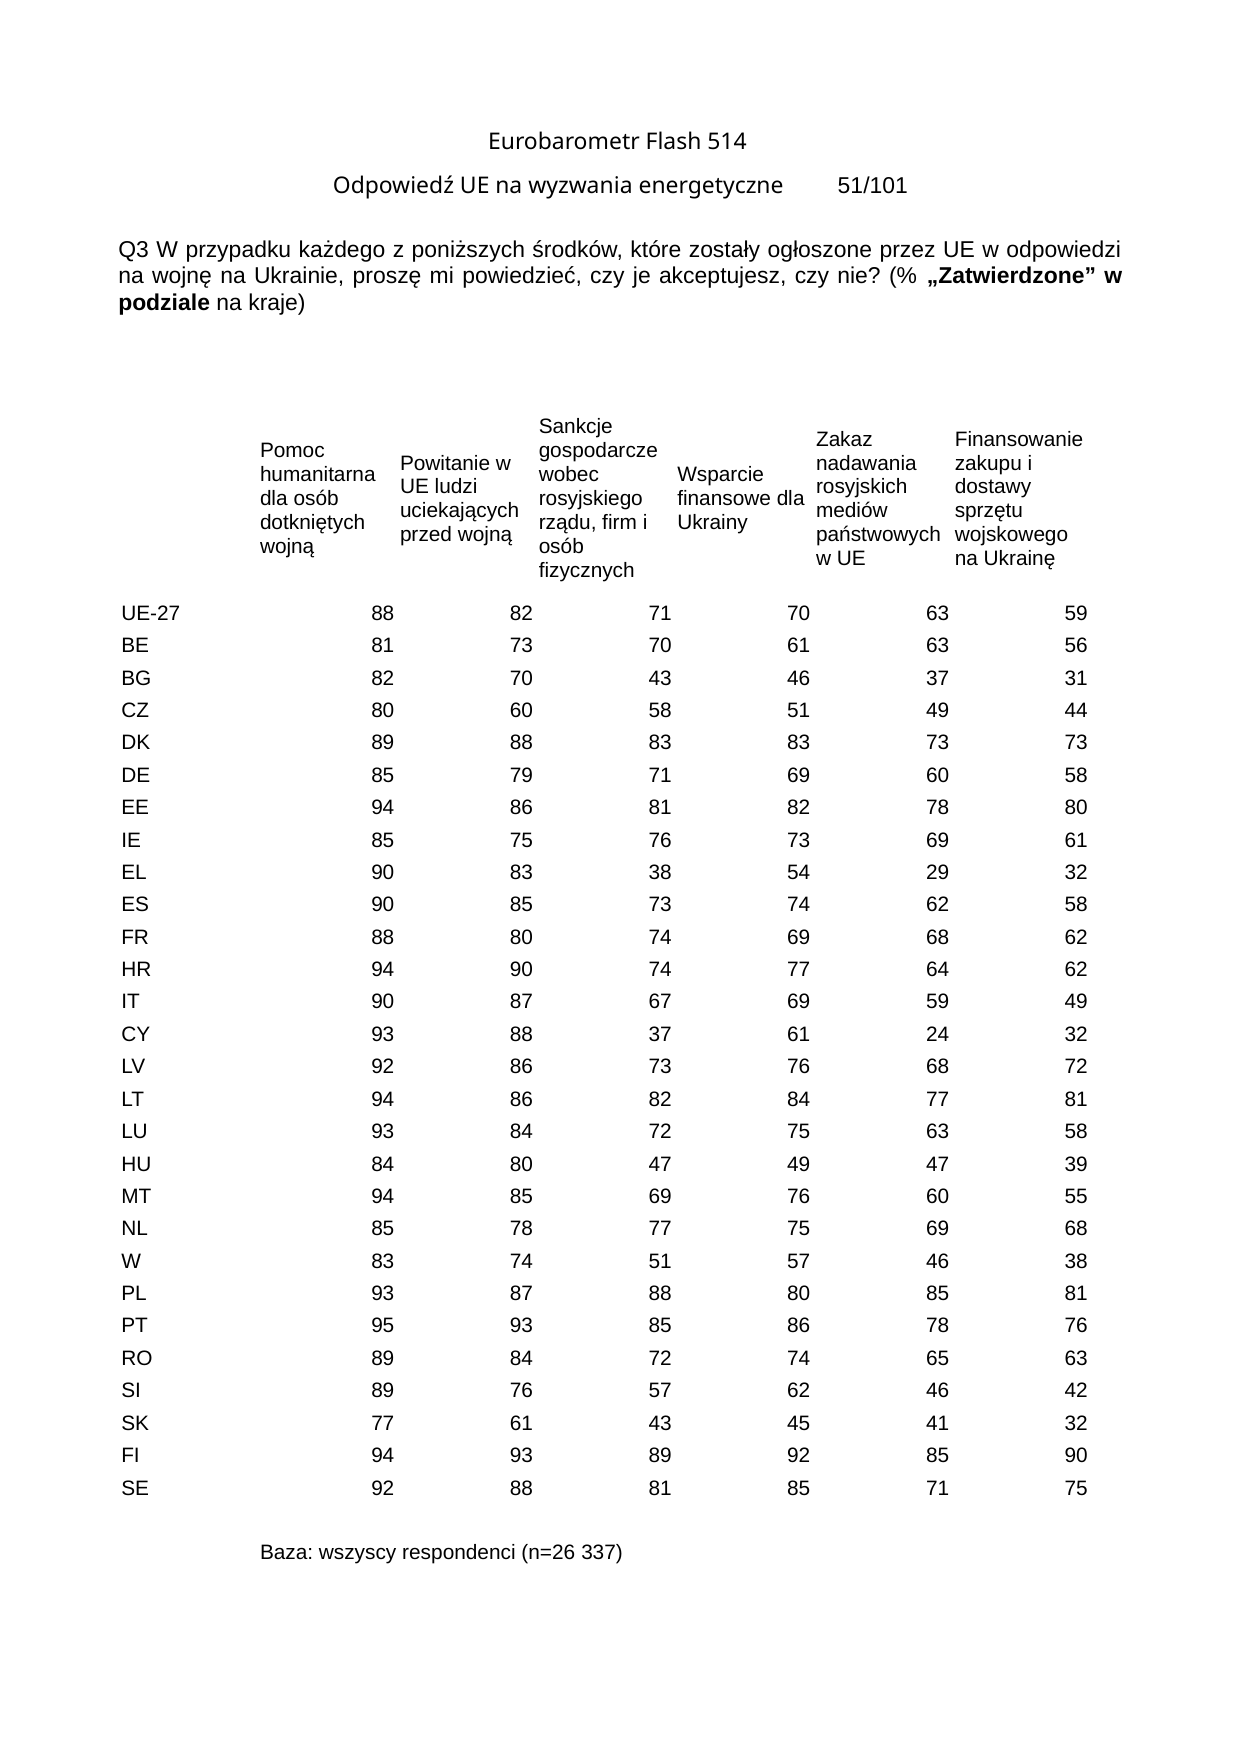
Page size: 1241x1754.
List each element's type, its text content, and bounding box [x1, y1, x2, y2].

table_header Finansowanie zakupu i dostawy sprzętu wojskowego na Ukrainę [952, 400, 1090, 596]
table_cell 42 [952, 1374, 1090, 1406]
table_cell 81 [257, 629, 397, 661]
table_cell 60 [813, 1180, 952, 1212]
table_cell 32 [952, 1406, 1090, 1439]
table_cell 90 [397, 953, 536, 985]
table_cell 86 [674, 1309, 813, 1342]
table_cell 83 [397, 856, 536, 888]
table_cell 76 [397, 1374, 536, 1406]
table_cell 73 [674, 823, 813, 856]
table_cell 63 [813, 596, 952, 629]
table_cell 85 [397, 1180, 536, 1212]
table_cell [952, 1504, 1090, 1536]
table_cell 68 [952, 1212, 1090, 1244]
table_cell 84 [397, 1115, 536, 1147]
table_cell 81 [536, 1471, 674, 1503]
table_cell 94 [257, 1439, 397, 1471]
table_cell RO [118, 1342, 257, 1374]
table_cell 69 [813, 823, 952, 856]
table_cell 86 [397, 1083, 536, 1115]
table_cell LV [118, 1050, 257, 1082]
table_header Powitanie w UE ludzi uciekających przed wojną [397, 400, 536, 596]
table_cell 77 [674, 953, 813, 985]
table_cell 77 [813, 1083, 952, 1115]
table_cell LT [118, 1083, 257, 1115]
table_cell 60 [397, 694, 536, 726]
table_cell 62 [674, 1374, 813, 1406]
table_cell MT [118, 1180, 257, 1212]
table_cell 63 [813, 1115, 952, 1147]
table_cell 85 [257, 1212, 397, 1244]
table_cell 38 [952, 1244, 1090, 1277]
table_cell PT [118, 1309, 257, 1342]
table_cell FR [118, 920, 257, 953]
table_cell 92 [257, 1050, 397, 1082]
table_cell 32 [952, 856, 1090, 888]
table_cell 60 [813, 759, 952, 791]
table_cell 84 [257, 1147, 397, 1179]
table_cell 37 [813, 661, 952, 694]
table_cell 88 [397, 1018, 536, 1050]
table_cell 93 [257, 1115, 397, 1147]
table_cell SI [118, 1374, 257, 1406]
table_cell [257, 1504, 397, 1536]
table_cell 92 [674, 1439, 813, 1471]
table_cell 82 [674, 791, 813, 823]
table_header [118, 400, 257, 596]
table_cell EL [118, 856, 257, 888]
table_cell 43 [536, 661, 674, 694]
table_cell 39 [952, 1147, 1090, 1179]
table_cell 62 [813, 888, 952, 920]
table_cell CZ [118, 694, 257, 726]
table_cell 78 [813, 791, 952, 823]
table_cell 93 [257, 1277, 397, 1309]
table_cell 56 [952, 629, 1090, 661]
table_cell 73 [536, 1050, 674, 1082]
table_cell IT [118, 985, 257, 1018]
table_cell 62 [952, 953, 1090, 985]
table_cell 85 [397, 888, 536, 920]
table_cell 69 [813, 1212, 952, 1244]
table_cell 82 [536, 1083, 674, 1115]
table_cell 94 [257, 953, 397, 985]
table_cell 88 [536, 1277, 674, 1309]
table_cell [674, 1536, 813, 1568]
table_cell 77 [536, 1212, 674, 1244]
table_cell 54 [674, 856, 813, 888]
table_cell 89 [257, 1342, 397, 1374]
table_cell 45 [674, 1406, 813, 1439]
table_cell 49 [813, 694, 952, 726]
table_cell 74 [674, 1342, 813, 1374]
table_cell 88 [257, 596, 397, 629]
table_cell 47 [536, 1147, 674, 1179]
table_cell 38 [536, 856, 674, 888]
text Q3 W przypadku każdego z poniższych środków, które zostały ogłoszone przez UE w odpowiedzi na wojnę na Ukrainie, proszę mi powiedzieć, czy je akceptujesz, czy nie? (% „Zatwierdzone” w podziale na kraje) [118, 236, 1122, 315]
table_cell 24 [813, 1018, 952, 1050]
table_cell 74 [536, 920, 674, 953]
table_cell 65 [813, 1342, 952, 1374]
table_cell 74 [536, 953, 674, 985]
table_cell 80 [397, 920, 536, 953]
table_cell 72 [536, 1342, 674, 1374]
table_cell 73 [536, 888, 674, 920]
table_cell 85 [257, 823, 397, 856]
table_cell DE [118, 759, 257, 791]
table_cell 85 [674, 1471, 813, 1503]
table_cell 46 [674, 661, 813, 694]
table_cell 63 [952, 1342, 1090, 1374]
table_cell HU [118, 1147, 257, 1179]
table_cell 78 [813, 1309, 952, 1342]
table_cell [813, 1536, 952, 1568]
table_cell 71 [536, 596, 674, 629]
table_cell 73 [813, 726, 952, 758]
table_cell 88 [397, 726, 536, 758]
table_cell 62 [952, 920, 1090, 953]
table_cell 90 [257, 985, 397, 1018]
table_cell BG [118, 661, 257, 694]
table_cell 90 [257, 888, 397, 920]
table_cell 58 [536, 694, 674, 726]
table_cell 74 [397, 1244, 536, 1277]
table_cell 69 [674, 920, 813, 953]
table_cell 75 [674, 1212, 813, 1244]
table_cell 81 [952, 1083, 1090, 1115]
table_cell ES [118, 888, 257, 920]
table_cell 88 [397, 1471, 536, 1503]
table_cell 31 [952, 661, 1090, 694]
table_cell 37 [536, 1018, 674, 1050]
table_cell BE [118, 629, 257, 661]
table_cell 75 [397, 823, 536, 856]
table_cell 94 [257, 1083, 397, 1115]
table_cell 92 [257, 1471, 397, 1503]
table_cell 83 [536, 726, 674, 758]
table_cell SK [118, 1406, 257, 1439]
table_cell 85 [257, 759, 397, 791]
table_cell 80 [397, 1147, 536, 1179]
table_cell LU [118, 1115, 257, 1147]
table_cell 89 [257, 1374, 397, 1406]
table_cell 58 [952, 888, 1090, 920]
table_cell 90 [257, 856, 397, 888]
table_cell 72 [952, 1050, 1090, 1082]
table_cell 70 [536, 629, 674, 661]
table_cell 73 [952, 726, 1090, 758]
table_cell 69 [674, 759, 813, 791]
table_cell 81 [536, 791, 674, 823]
table_cell 76 [536, 823, 674, 856]
table_cell 93 [257, 1018, 397, 1050]
table_cell 44 [952, 694, 1090, 726]
table_cell CY [118, 1018, 257, 1050]
table_cell HR [118, 953, 257, 985]
table_cell 84 [674, 1083, 813, 1115]
table_cell 80 [674, 1277, 813, 1309]
table_cell [952, 1536, 1090, 1568]
table_cell 85 [813, 1439, 952, 1471]
table_cell 61 [674, 629, 813, 661]
table_header Pomoc humanitarna dla osób dotkniętych wojną [257, 400, 397, 596]
table_cell [118, 1536, 257, 1568]
table_cell 87 [397, 1277, 536, 1309]
table_cell 79 [397, 759, 536, 791]
table_cell 82 [397, 596, 536, 629]
table_cell 59 [813, 985, 952, 1018]
table_cell 32 [952, 1018, 1090, 1050]
table_cell 49 [674, 1147, 813, 1179]
table_cell 81 [952, 1277, 1090, 1309]
table_cell 58 [952, 759, 1090, 791]
table_cell 47 [813, 1147, 952, 1179]
table_cell 94 [257, 791, 397, 823]
table_cell 70 [674, 596, 813, 629]
table_cell 77 [257, 1406, 397, 1439]
table_cell SE [118, 1471, 257, 1503]
table_cell 63 [813, 629, 952, 661]
table_cell NL [118, 1212, 257, 1244]
table_cell 89 [536, 1439, 674, 1471]
table_cell 58 [952, 1115, 1090, 1147]
table_cell 61 [674, 1018, 813, 1050]
table_cell 71 [536, 759, 674, 791]
table_cell 71 [813, 1471, 952, 1503]
table_cell IE [118, 823, 257, 856]
table_cell 67 [536, 985, 674, 1018]
table_cell 70 [397, 661, 536, 694]
table_cell 86 [397, 1050, 536, 1082]
table_cell 51 [536, 1244, 674, 1277]
table_cell EE [118, 791, 257, 823]
table_cell 69 [536, 1180, 674, 1212]
table_cell 73 [397, 629, 536, 661]
table_cell 84 [397, 1342, 536, 1374]
table_cell W [118, 1244, 257, 1277]
table_cell 78 [397, 1212, 536, 1244]
table_cell 94 [257, 1180, 397, 1212]
table_cell DK [118, 726, 257, 758]
table_cell 76 [674, 1180, 813, 1212]
table_cell 49 [952, 985, 1090, 1018]
table_cell Baza: wszyscy respondenci (n=26 337) [257, 1536, 674, 1568]
table_cell 80 [952, 791, 1090, 823]
table_cell 88 [257, 920, 397, 953]
table_cell 89 [257, 726, 397, 758]
table_cell FI [118, 1439, 257, 1471]
table_cell [118, 1504, 257, 1536]
table_cell 83 [257, 1244, 397, 1277]
table_cell UE-27 [118, 596, 257, 629]
table_cell 85 [536, 1309, 674, 1342]
table_cell 61 [952, 823, 1090, 856]
table_cell 74 [674, 888, 813, 920]
table_cell 46 [813, 1244, 952, 1277]
table_cell 72 [536, 1115, 674, 1147]
table_cell 57 [536, 1374, 674, 1406]
table_cell 43 [536, 1406, 674, 1439]
table_cell 41 [813, 1406, 952, 1439]
table_cell 51 [674, 694, 813, 726]
table_cell 59 [952, 596, 1090, 629]
table_cell [536, 1504, 674, 1536]
table_cell 90 [952, 1439, 1090, 1471]
table_header Sankcje gospodarcze wobec rosyjskiego rządu, firm i osób fizycznych [536, 400, 674, 596]
table_cell 64 [813, 953, 952, 985]
table_cell [674, 1504, 813, 1536]
table_cell 61 [397, 1406, 536, 1439]
table_cell 55 [952, 1180, 1090, 1212]
table_cell [397, 1504, 536, 1536]
table_cell 29 [813, 856, 952, 888]
table_cell 75 [674, 1115, 813, 1147]
table_cell 76 [952, 1309, 1090, 1342]
table_cell 87 [397, 985, 536, 1018]
table_header Wsparcie finansowe dla Ukrainy [674, 400, 813, 596]
table_header Zakaz nadawania rosyjskich mediów państwowych w UE [813, 400, 952, 596]
table_cell 57 [674, 1244, 813, 1277]
table_cell 85 [813, 1277, 952, 1309]
table_cell 80 [257, 694, 397, 726]
table_cell 69 [674, 985, 813, 1018]
table_cell 95 [257, 1309, 397, 1342]
table_cell 75 [952, 1471, 1090, 1503]
table_cell PL [118, 1277, 257, 1309]
table_cell 93 [397, 1309, 536, 1342]
table_cell 83 [674, 726, 813, 758]
table_cell 46 [813, 1374, 952, 1406]
table_cell 86 [397, 791, 536, 823]
table_cell 93 [397, 1439, 536, 1471]
table_cell 82 [257, 661, 397, 694]
table_cell 68 [813, 920, 952, 953]
table_cell 76 [674, 1050, 813, 1082]
table_cell [813, 1504, 952, 1536]
table_cell 68 [813, 1050, 952, 1082]
